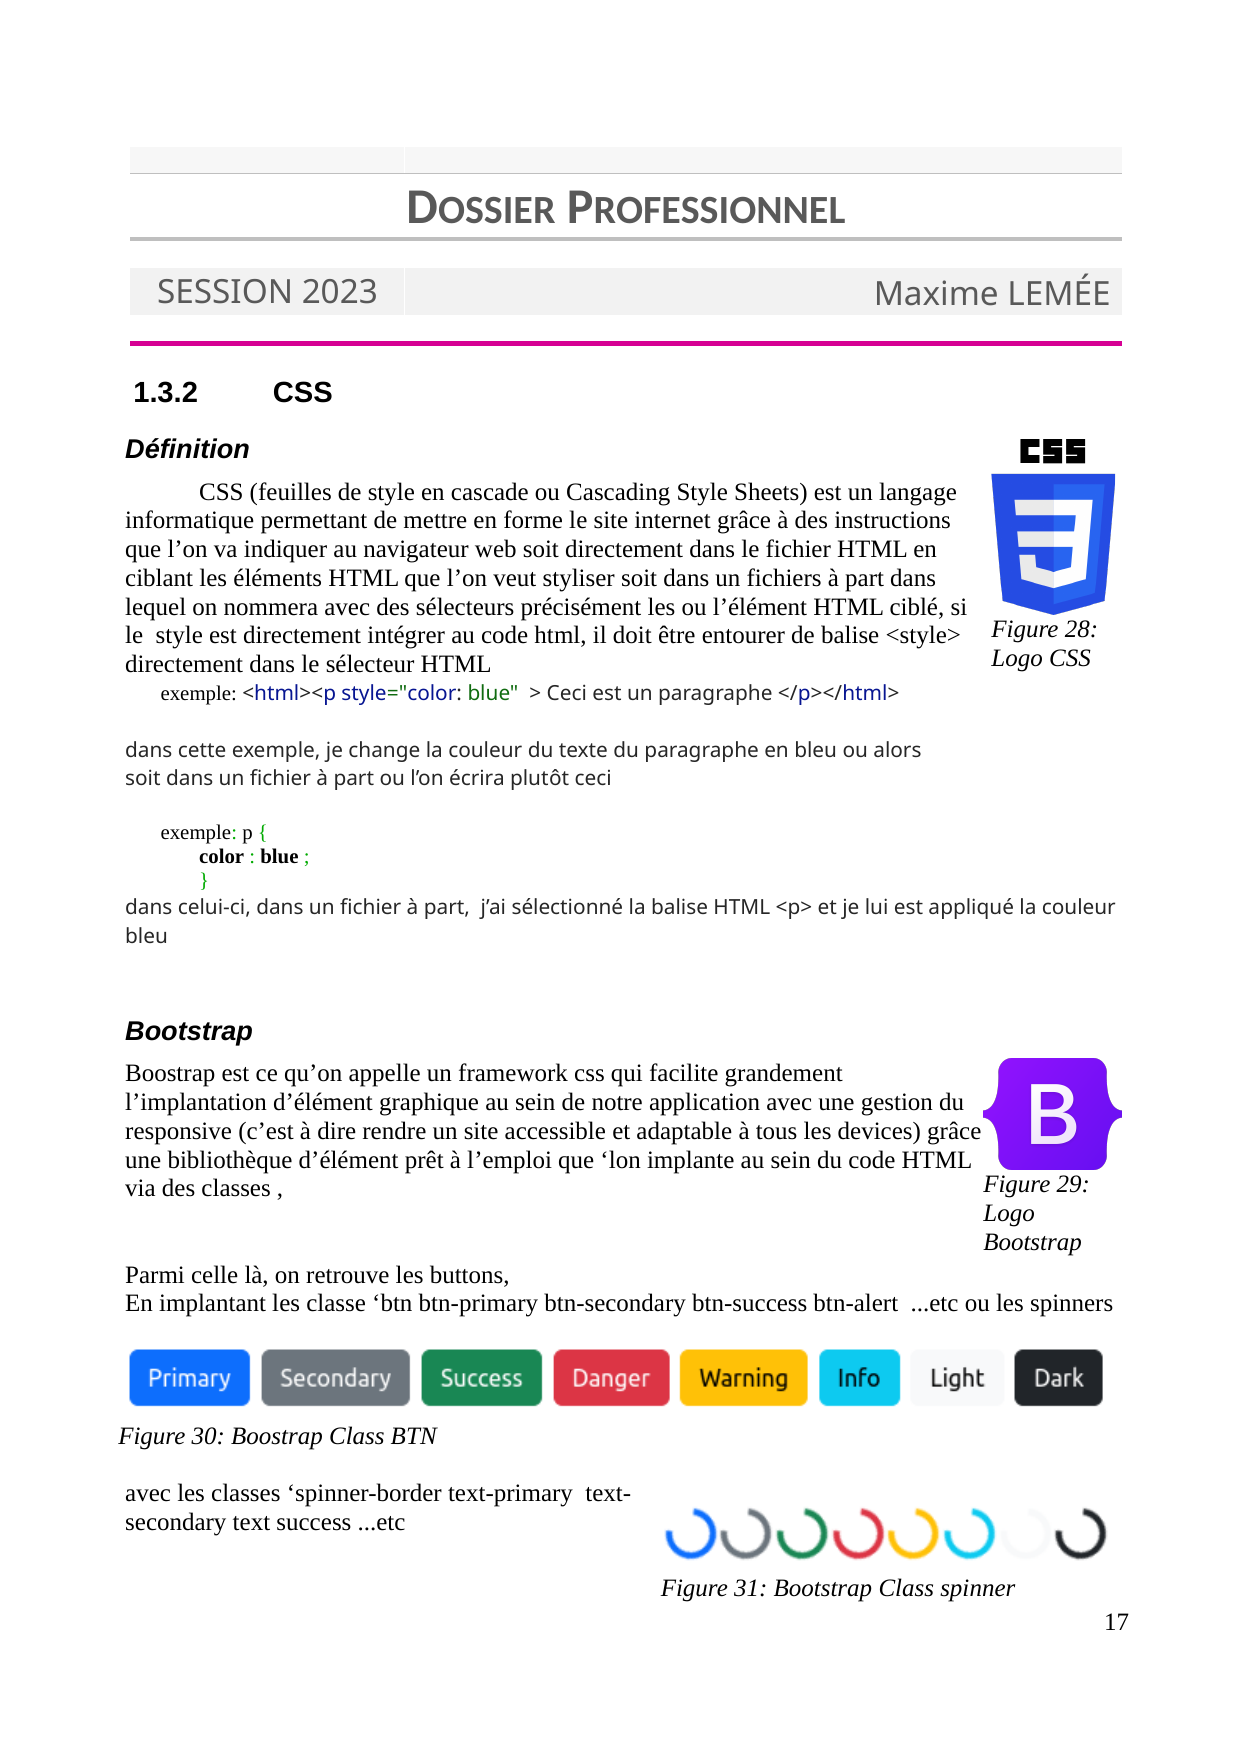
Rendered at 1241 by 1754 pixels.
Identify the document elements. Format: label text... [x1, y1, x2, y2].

text Parmi celle là, on retrouve les buttons, [125, 1260, 1123, 1288]
text Figure 29: Logo Bootstrap [983, 1170, 1122, 1256]
picture [983, 1058, 1122, 1170]
text dans cette exemple, je change la couleur du texte du paragraphe en bleu ou alors [125, 735, 1123, 763]
text Figure 28: Logo CSS [991, 615, 1115, 672]
subtitle CSS [125, 374, 1123, 408]
subtitle [991, 427, 1115, 439]
text Figure 31: Bootstrap Class spinner [661, 1573, 1117, 1602]
text En implantant les classe ‘btn btn-primary btn-secondary btn-success btn-alert ...etc ou les spinners [125, 1288, 1123, 1317]
text exemple: <html><p style="color: blue" > Ceci est un paragraphe </p></html> [125, 678, 1123, 707]
text [118, 1317, 1122, 1330]
subtitle [1115, 433, 1123, 464]
text avec les classes ‘spinner-border text-primary text-secondary text success ...etc [125, 1478, 661, 1536]
subtitle Définition [125, 433, 991, 464]
text soit dans un fichier à part ou l’on écrira plutôt ceci [125, 763, 1123, 792]
text exemple: p { [125, 820, 1123, 844]
text Figure 30: Boostrap Class BTN [118, 1421, 1122, 1449]
picture [660, 1490, 1117, 1573]
picture [991, 439, 1116, 615]
text color : blue ; [125, 844, 1123, 868]
text dans celui-ci, dans un fichier à part, j’ai sélectionné la balise HTML <p> et je lui est appliqué la couleur bleu [125, 892, 1123, 949]
subtitle Bootstrap [125, 1015, 1123, 1058]
text } [125, 868, 1123, 892]
text Boostrap est ce qu’on appelle un framework css qui facilite grandement l’implantation d’élément graphique au sein de notre application avec une gestion du responsive (c’est à dire rendre un site accessible et adaptable à tous les devices) grâce une bibliothèque d’élément prêt à l’emploi que ‘lon implante au sein du code HTML via des classes , [125, 1058, 983, 1202]
text CSS (feuilles de style en cascade ou Cascading Style Sheets) est un langage informatique permettant de mettre en forme le site internet grâce à des instructions que l’on va indiquer au navigateur web soit directement dans le fichier HTML en ciblant les éléments HTML que l’on veut styliser soit dans un fichiers à part dans lequel on nommera avec des sélecteurs précisément les ou l’élément HTML ciblé, si le style est directement intégrer au code html, il doit être entourer de balise <style> directement dans le sélecteur HTML [125, 477, 1123, 678]
picture [121, 1330, 1119, 1421]
